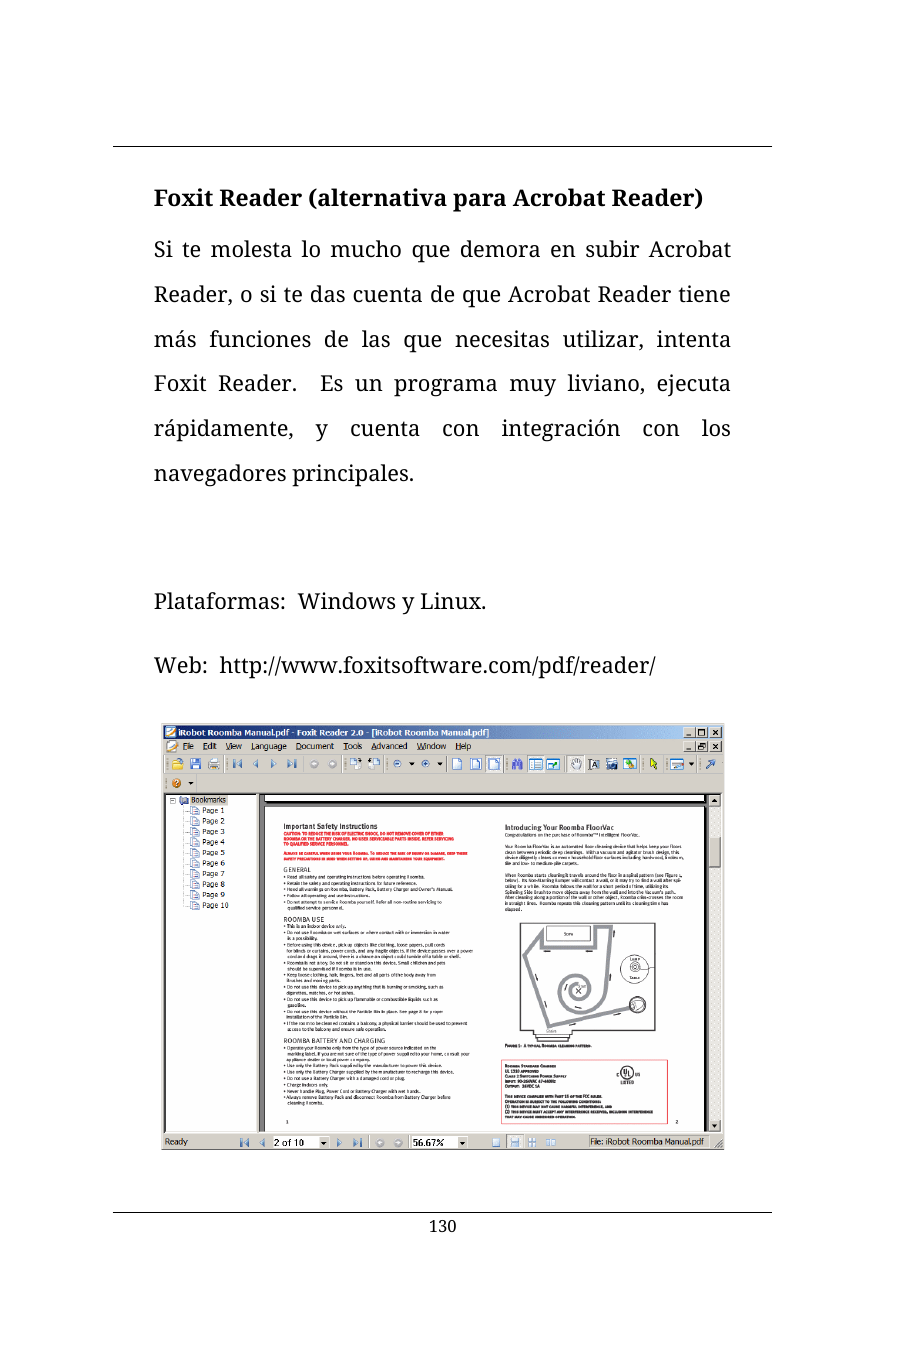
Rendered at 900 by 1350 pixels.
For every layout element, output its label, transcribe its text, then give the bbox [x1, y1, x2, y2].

picture [161, 723, 725, 1150]
table_cell [139, 706, 747, 1199]
table_header Foxit Reader (alternativa para Acrobat Reader) Si te molesta lo mucho que demora en subir Acrobat Reader, o si te das cuenta de que Acrobat Reader tiene más funciones de las que necesitas utilizar, intenta Foxit Reader. Es un programa muy liviano, ejecuta rápidamente, y cuenta con integración con los navegadores principales. Plataformas: Windows y Linux. Web: http://www.foxitsoftware.com/pdf/reader/ [139, 150, 747, 706]
